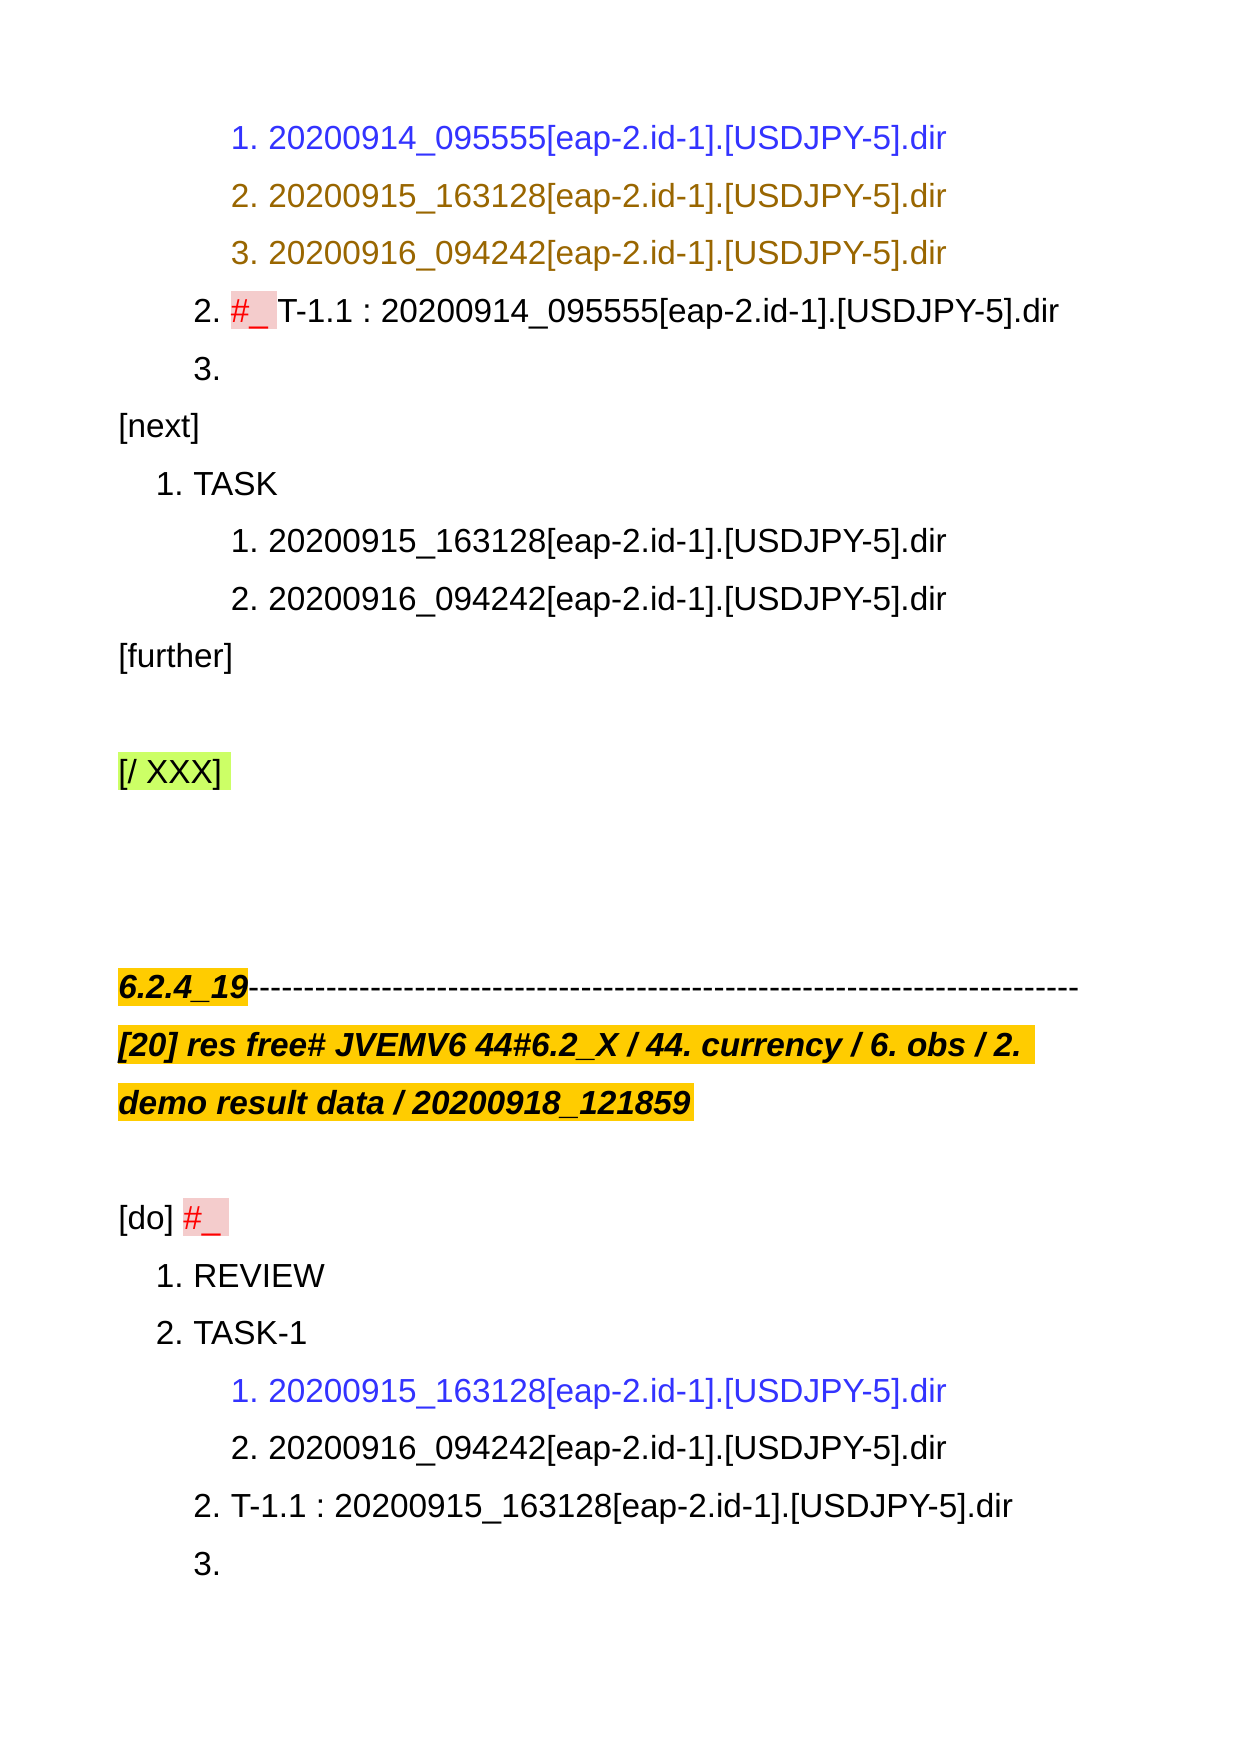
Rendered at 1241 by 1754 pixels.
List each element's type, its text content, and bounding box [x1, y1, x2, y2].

list TASK-1 [156, 1313, 1122, 1352]
text [do] #_ [118, 1198, 1122, 1236]
text [/ XXX] [118, 694, 1122, 790]
list 20200915_163128[eap-2.id-1].[USDJPY-5].dir [231, 176, 1122, 214]
text [20] res free# JVEMV6 44#6.2_X / 44. currency / 6. obs / 2. demo result data / 20200918_121859 [118, 1025, 1122, 1121]
text [further] [118, 637, 1122, 675]
list 20200916_094242[eap-2.id-1].[USDJPY-5].dir [231, 1428, 1122, 1467]
list T-1.1 : 20200915_163128[eap-2.id-1].[USDJPY-5].dir [193, 1486, 1122, 1524]
list 20200915_163128[eap-2.id-1].[USDJPY-5].dir [231, 521, 1122, 560]
list REVIEW [156, 1256, 1122, 1294]
text 6.2.4_19--------------------------------------------------------------------------- [118, 968, 1122, 1006]
list 20200916_094242[eap-2.id-1].[USDJPY-5].dir [231, 233, 1122, 272]
text [next] [118, 406, 1122, 444]
list #_ T-1.1 : 20200914_095555[eap-2.id-1].[USDJPY-5].dir [193, 291, 1122, 329]
list 20200915_163128[eap-2.id-1].[USDJPY-5].dir [231, 1371, 1122, 1409]
list TASK [156, 464, 1122, 502]
list 20200916_094242[eap-2.id-1].[USDJPY-5].dir [231, 579, 1122, 617]
list 20200914_095555[eap-2.id-1].[USDJPY-5].dir [231, 118, 1122, 157]
